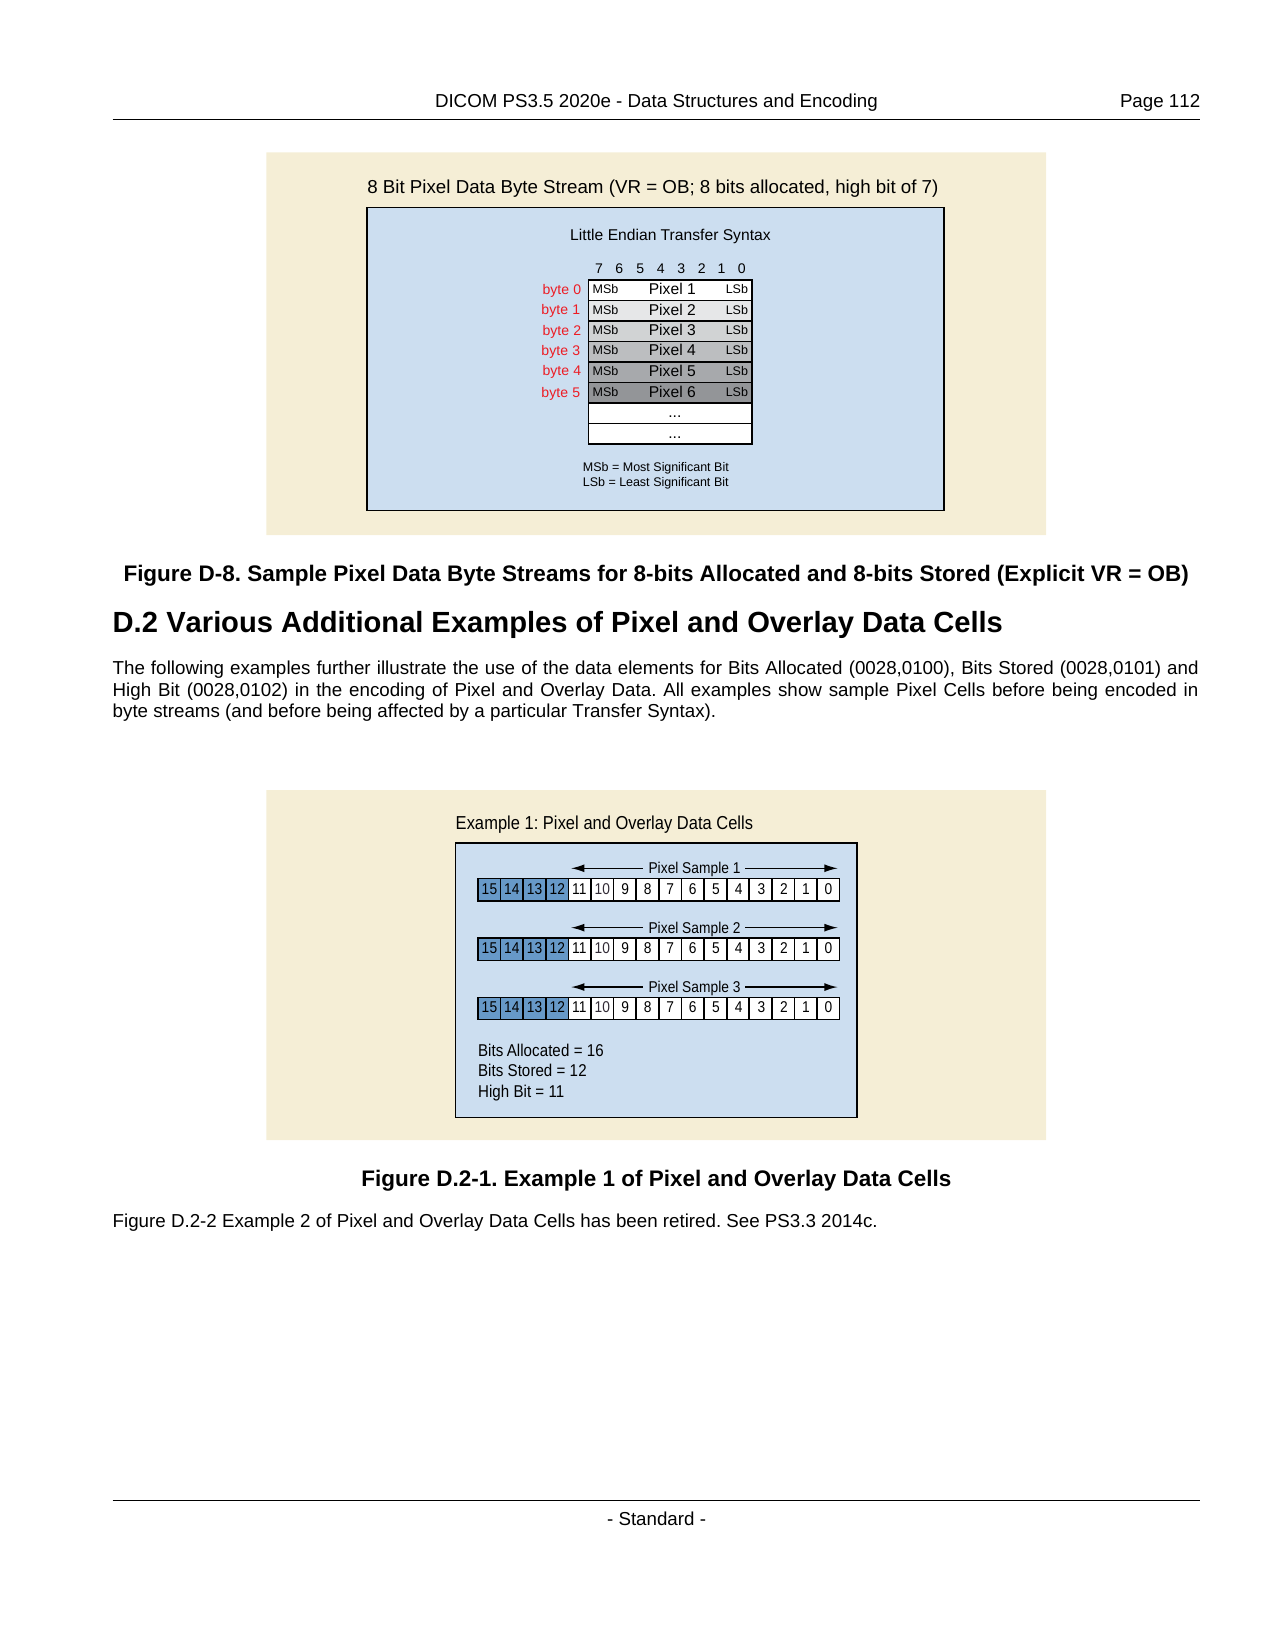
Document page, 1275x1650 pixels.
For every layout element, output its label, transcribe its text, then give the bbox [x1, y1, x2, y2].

text The following examples further illustrate the use of the data elements for Bits Allocated (0028,0100), Bits Stored (0028,0101) and High Bit (0028,0102) in the encoding of Pixel and Overlay Data. All examples show sample Pixel Cells before being encoded in byte streams (and before being affected by a particular Transfer Syntax). [112, 657, 1200, 722]
text Figure D.2-2 Example 2 of Pixel and Overlay Data Cells has been retired. See PS3.3 2014c. [112, 1209, 1200, 1231]
text Figure D-8. Sample Pixel Data Byte Streams for 8-bits Allocated and 8-bits Stored (Explicit VR = OB) [112, 560, 1200, 586]
text D.2 Various Additional Examples of Pixel and Overlay Data Cells [112, 604, 1200, 638]
text Figure D.2-1. Example 1 of Pixel and Overlay Data Cells [112, 1165, 1200, 1191]
